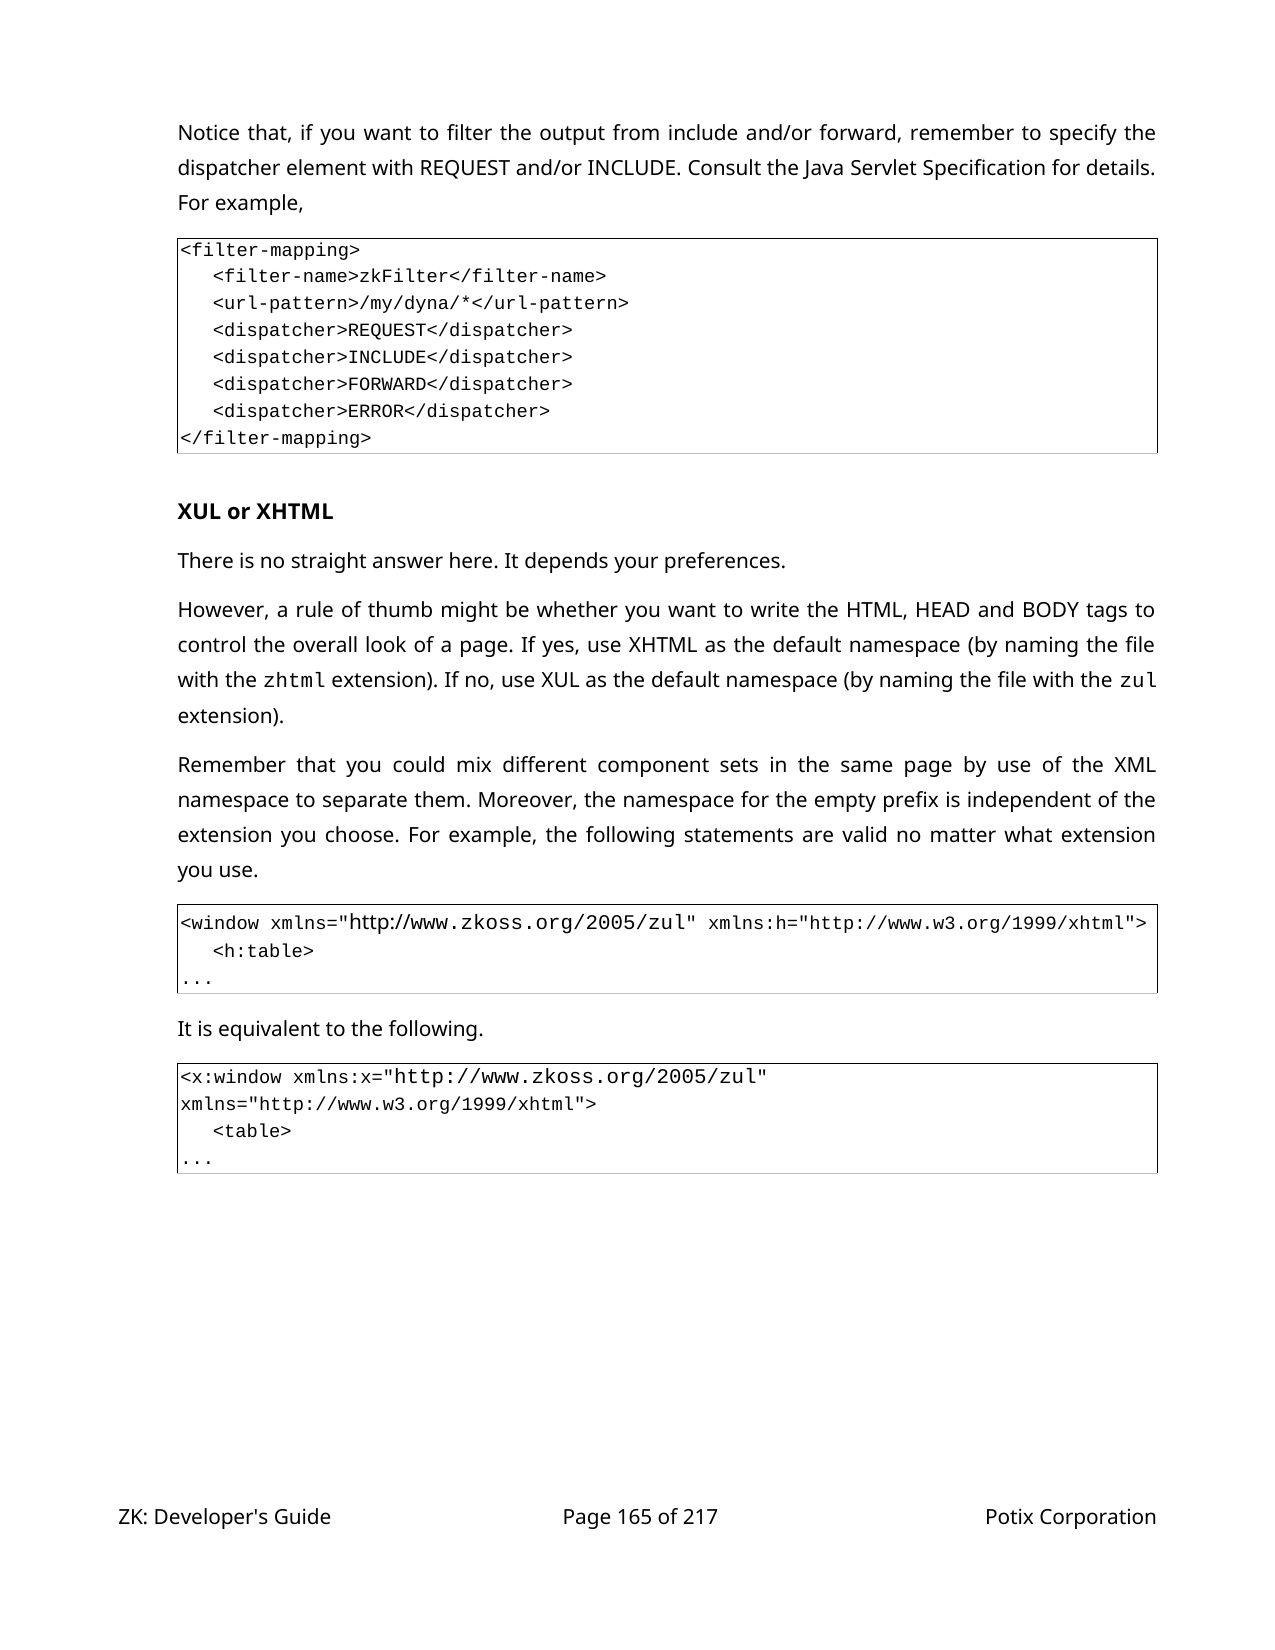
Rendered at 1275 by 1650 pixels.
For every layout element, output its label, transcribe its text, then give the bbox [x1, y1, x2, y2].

text <dispatcher>INCLUDE</dispatcher> [178, 345, 1157, 369]
text <table> [178, 1119, 1157, 1143]
text <window xmlns="http://www.zkoss.org/2005/zul" xmlns:h="http://www.w3.org/1999/xhtml"> [178, 905, 1157, 936]
text ... [178, 1146, 1157, 1173]
text <dispatcher>FORWARD</dispatcher> [178, 372, 1157, 396]
text Notice that, if you want to filter the output from include and/or forward, remember to specify the dispatcher element with REQUEST and/or INCLUDE. Consult the Java Servlet Specification for details. For example, [177, 118, 1157, 217]
text However, a rule of thumb might be whether you want to write the HTML, HEAD and BODY tags to control the overall look of a page. If yes, use XHTML as the default namespace (by naming the file with the zhtml extension). If no, use XUL as the default namespace (by naming the file with the zul extension). [177, 595, 1157, 729]
text <h:table> [178, 939, 1157, 963]
text Remember that you could mix different component sets in the same page by use of the XML namespace to separate them. Moreover, the namespace for the empty prefix is independent of the extension you choose. For example, the following statements are valid no matter what extension you use. [177, 750, 1157, 884]
text <dispatcher>REQUEST</dispatcher> [178, 318, 1157, 342]
text It is equivalent to the following. [177, 1014, 1157, 1042]
text <filter-mapping> <filter-name>zkFilter</filter-name> <url-pattern>/my/dyna/*</url-pattern> [178, 239, 1157, 315]
text ... [178, 966, 1157, 993]
text There is no straight answer here. It depends your preferences. [177, 546, 1157, 574]
subtitle XUL or XHTML [177, 496, 1157, 526]
text <x:window xmlns:x="http://www.zkoss.org/2005/zul" xmlns="http://www.w3.org/1999/xhtml"> [178, 1064, 1157, 1116]
text <dispatcher>ERROR</dispatcher> </filter-mapping> [178, 399, 1157, 453]
